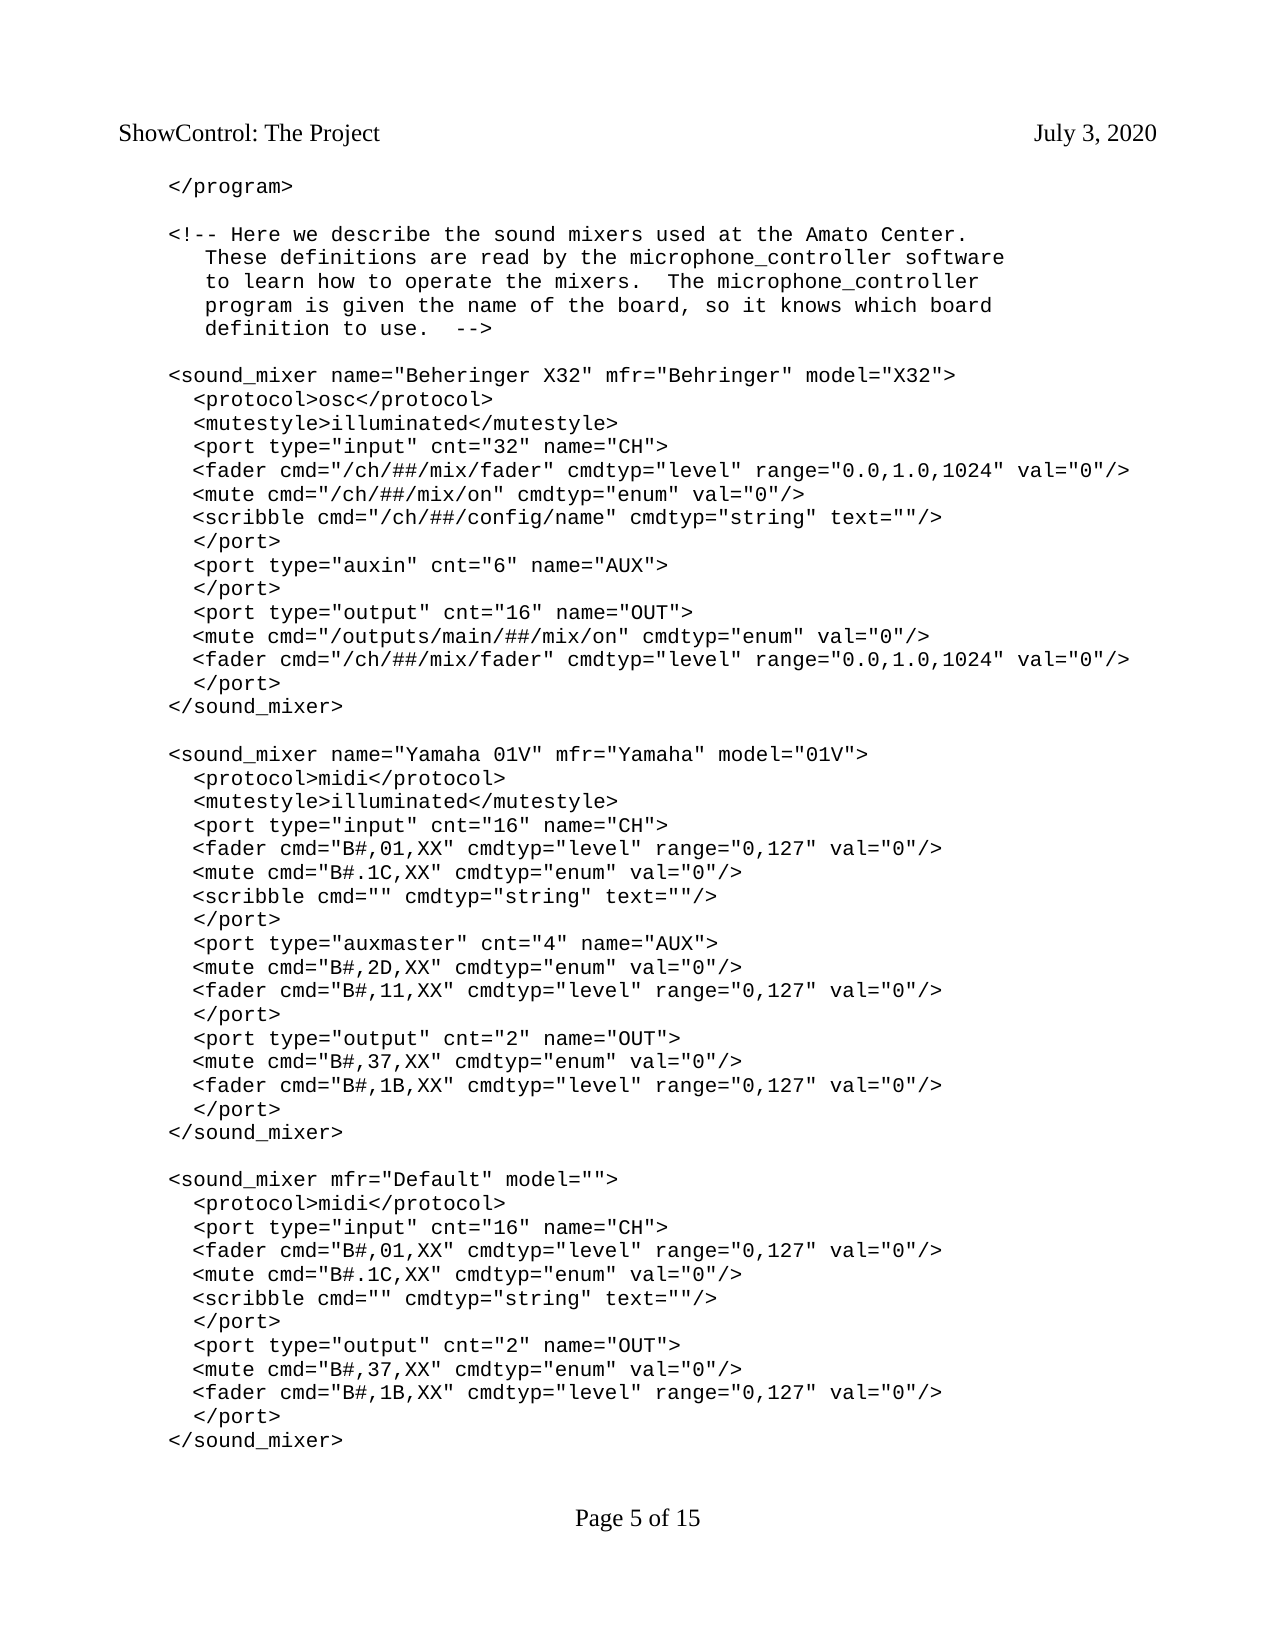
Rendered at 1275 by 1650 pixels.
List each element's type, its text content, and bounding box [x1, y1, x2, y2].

text <fader cmd="B#,1B,XX" cmdtyp="level" range="0,127" val="0"/> [118, 1382, 1157, 1406]
text <fader cmd="B#,01,XX" cmdtyp="level" range="0,127" val="0"/> [118, 1240, 1157, 1264]
text program is given the name of the board, so it knows which board [118, 294, 1157, 318]
text <protocol>midi</protocol> [118, 767, 1157, 791]
text These definitions are read by the microphone_controller software [118, 247, 1157, 271]
text <port type="output" cnt="2" name="OUT"> [118, 1335, 1157, 1359]
text <sound_mixer mfr="Default" model=""> [118, 1169, 1157, 1193]
text definition to use. --> [118, 318, 1157, 342]
text <sound_mixer name="Yamaha 01V" mfr="Yamaha" model="01V"> [118, 744, 1157, 767]
text <scribble cmd="/ch/##/config/name" cmdtyp="string" text=""/> [118, 507, 1157, 531]
text </port> [118, 909, 1157, 933]
text <port type="input" cnt="16" name="CH"> [118, 1217, 1157, 1240]
text </port> [118, 578, 1157, 602]
text <mute cmd="B#,2D,XX" cmdtyp="enum" val="0"/> [118, 957, 1157, 980]
text <mute cmd="B#.1C,XX" cmdtyp="enum" val="0"/> [118, 1264, 1157, 1288]
text <fader cmd="/ch/##/mix/fader" cmdtyp="level" range="0.0,1.0,1024" val="0"/> [118, 460, 1157, 484]
text </port> [118, 673, 1157, 697]
text <port type="auxin" cnt="6" name="AUX"> [118, 555, 1157, 578]
text <fader cmd="B#,1B,XX" cmdtyp="level" range="0,127" val="0"/> [118, 1075, 1157, 1098]
text <mute cmd="B#,37,XX" cmdtyp="enum" val="0"/> [118, 1359, 1157, 1382]
text to learn how to operate the mixers. The microphone_controller [118, 271, 1157, 294]
text <port type="input" cnt="32" name="CH"> [118, 436, 1157, 460]
text <mutestyle>illuminated</mutestyle> [118, 791, 1157, 815]
text <port type="output" cnt="16" name="OUT"> [118, 602, 1157, 626]
text <mute cmd="B#.1C,XX" cmdtyp="enum" val="0"/> [118, 862, 1157, 886]
text <port type="auxmaster" cnt="4" name="AUX"> [118, 933, 1157, 957]
text </sound_mixer> [118, 697, 1157, 720]
text <scribble cmd="" cmdtyp="string" text=""/> [118, 886, 1157, 909]
text <fader cmd="B#,11,XX" cmdtyp="level" range="0,127" val="0"/> [118, 980, 1157, 1004]
text <fader cmd="B#,01,XX" cmdtyp="level" range="0,127" val="0"/> [118, 838, 1157, 862]
text </sound_mixer> [118, 1429, 1157, 1453]
text </program> [118, 176, 1157, 200]
text </sound_mixer> [118, 1122, 1157, 1146]
text </port> [118, 531, 1157, 555]
text <mutestyle>illuminated</mutestyle> [118, 413, 1157, 436]
text <mute cmd="B#,37,XX" cmdtyp="enum" val="0"/> [118, 1051, 1157, 1075]
text <fader cmd="/ch/##/mix/fader" cmdtyp="level" range="0.0,1.0,1024" val="0"/> [118, 649, 1157, 673]
text <!-- Here we describe the sound mixers used at the Amato Center. [118, 224, 1157, 247]
text <mute cmd="/ch/##/mix/on" cmdtyp="enum" val="0"/> [118, 484, 1157, 507]
text </port> [118, 1004, 1157, 1028]
text </port> [118, 1311, 1157, 1335]
text </port> [118, 1406, 1157, 1429]
text <mute cmd="/outputs/main/##/mix/on" cmdtyp="enum" val="0"/> [118, 626, 1157, 649]
text <protocol>midi</protocol> [118, 1193, 1157, 1217]
text <port type="output" cnt="2" name="OUT"> [118, 1028, 1157, 1051]
text <sound_mixer name="Beheringer X32" mfr="Behringer" model="X32"> [118, 366, 1157, 389]
text <scribble cmd="" cmdtyp="string" text=""/> [118, 1288, 1157, 1311]
text <port type="input" cnt="16" name="CH"> [118, 815, 1157, 838]
text </port> [118, 1098, 1157, 1122]
text <protocol>osc</protocol> [118, 389, 1157, 413]
